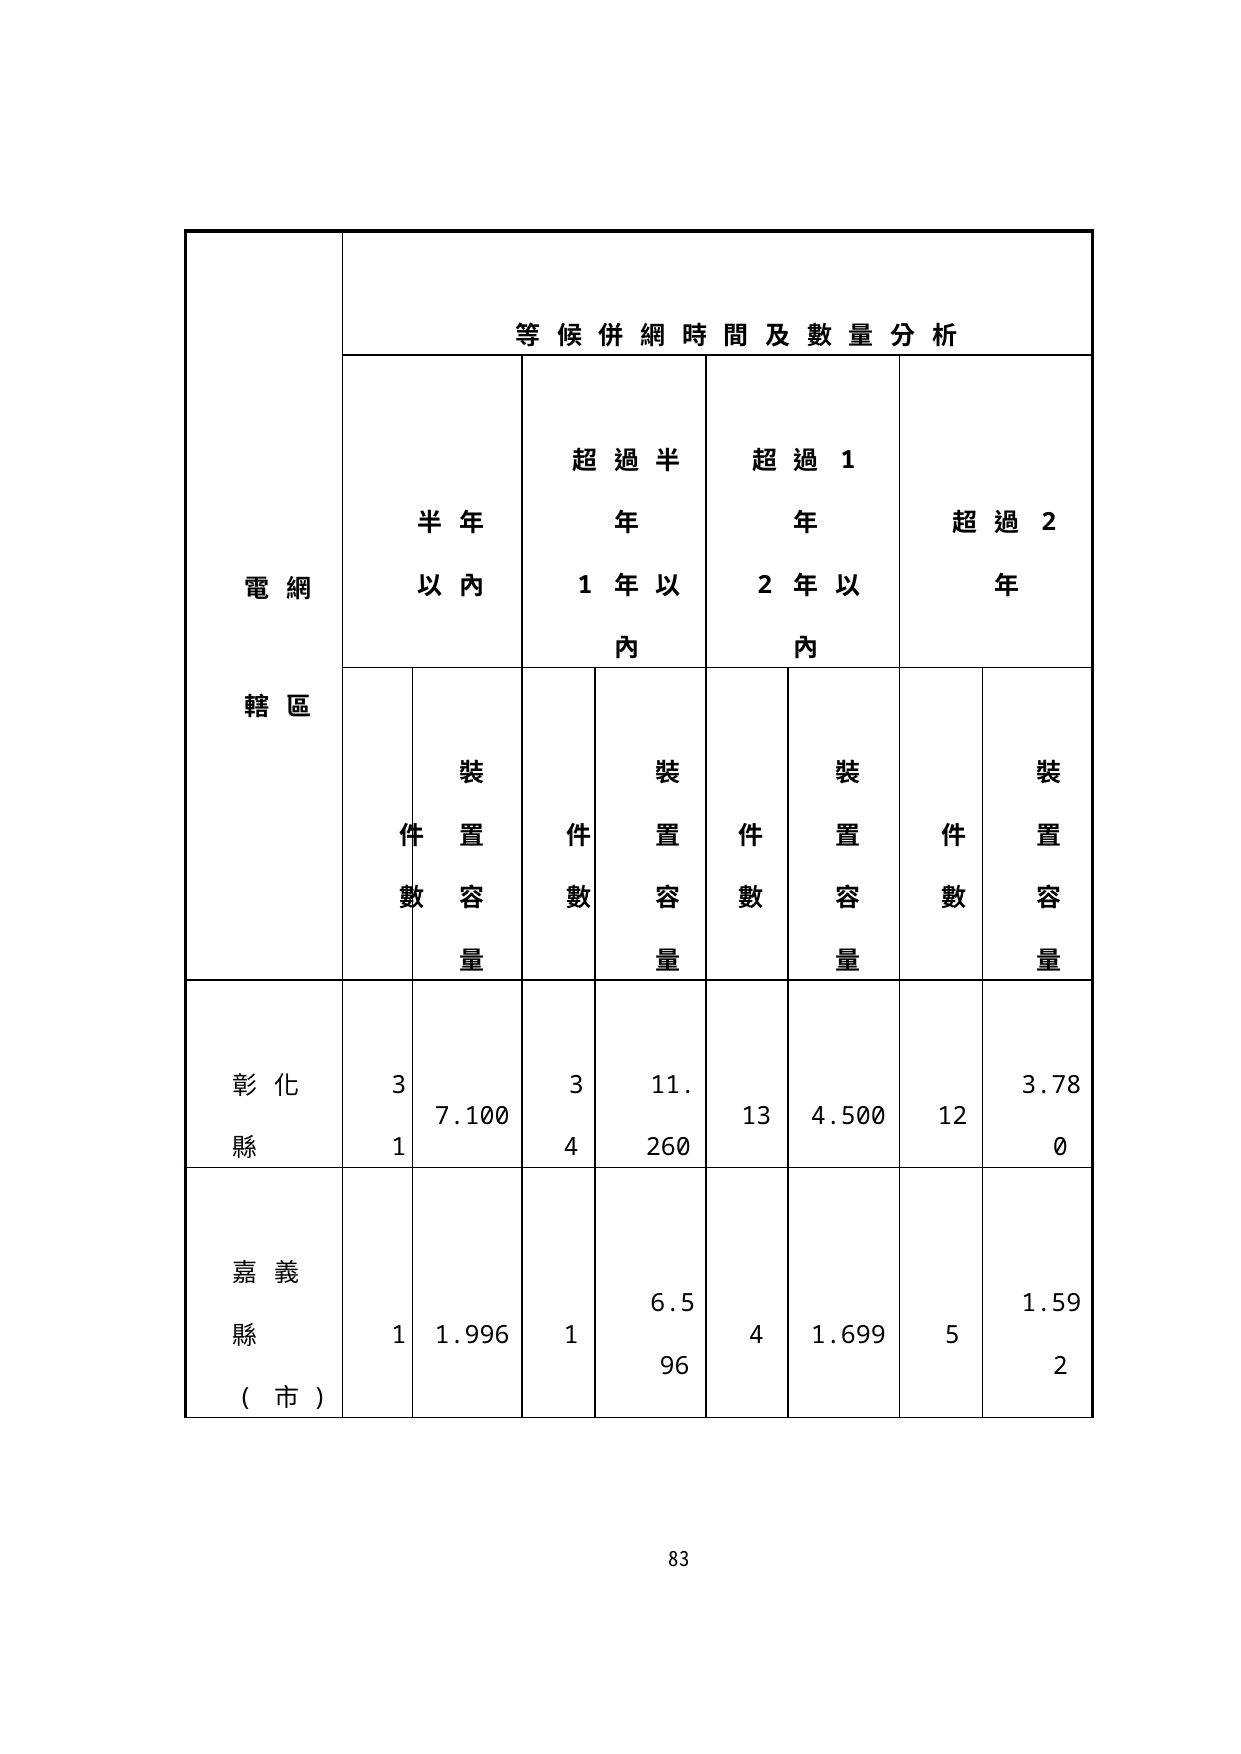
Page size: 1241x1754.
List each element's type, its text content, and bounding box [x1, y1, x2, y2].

table_cell 嘉義縣(市) [187, 1168, 342, 1417]
table_cell 1.592 [983, 1168, 1091, 1417]
table_cell 件數 [707, 668, 787, 979]
table_cell 7.100 [413, 981, 521, 1167]
table_cell 3.780 [983, 981, 1091, 1167]
table_cell 1 [343, 1168, 412, 1417]
table_cell 5 [900, 1168, 982, 1417]
table_cell 件數 [343, 668, 412, 979]
table_cell 超過半年 1年以內 [523, 356, 705, 667]
table_cell 4 [707, 1168, 787, 1417]
table_cell 裝置 容量 [413, 668, 521, 979]
table_header 等候併網時間及數量分析 [343, 233, 1091, 354]
table_cell 裝置 容量 [789, 668, 899, 979]
table_cell 34 [523, 981, 594, 1167]
table_cell 彰化縣 [187, 981, 342, 1167]
table_cell 31 [343, 981, 412, 1167]
table_cell 超過2年 [900, 356, 1091, 667]
table_cell 1.996 [413, 1168, 521, 1417]
table_cell 裝置 容量 [983, 668, 1091, 979]
table_cell 6.596 [596, 1168, 705, 1417]
table_cell 1 [523, 1168, 594, 1417]
table_cell 件數 [523, 668, 594, 979]
table_cell 半年以內 [343, 356, 521, 667]
table_cell 件數 [900, 668, 982, 979]
table_cell 13 [707, 981, 787, 1167]
table_cell 4.500 [789, 981, 899, 1167]
table_cell 11.260 [596, 981, 705, 1167]
table_cell 超過1年 2年以內 [707, 356, 899, 667]
table_cell 裝置 容量 [596, 668, 705, 979]
table_header 電網 轄區 [187, 233, 342, 979]
table_cell 1.699 [789, 1168, 899, 1417]
table_cell 12 [900, 981, 982, 1167]
